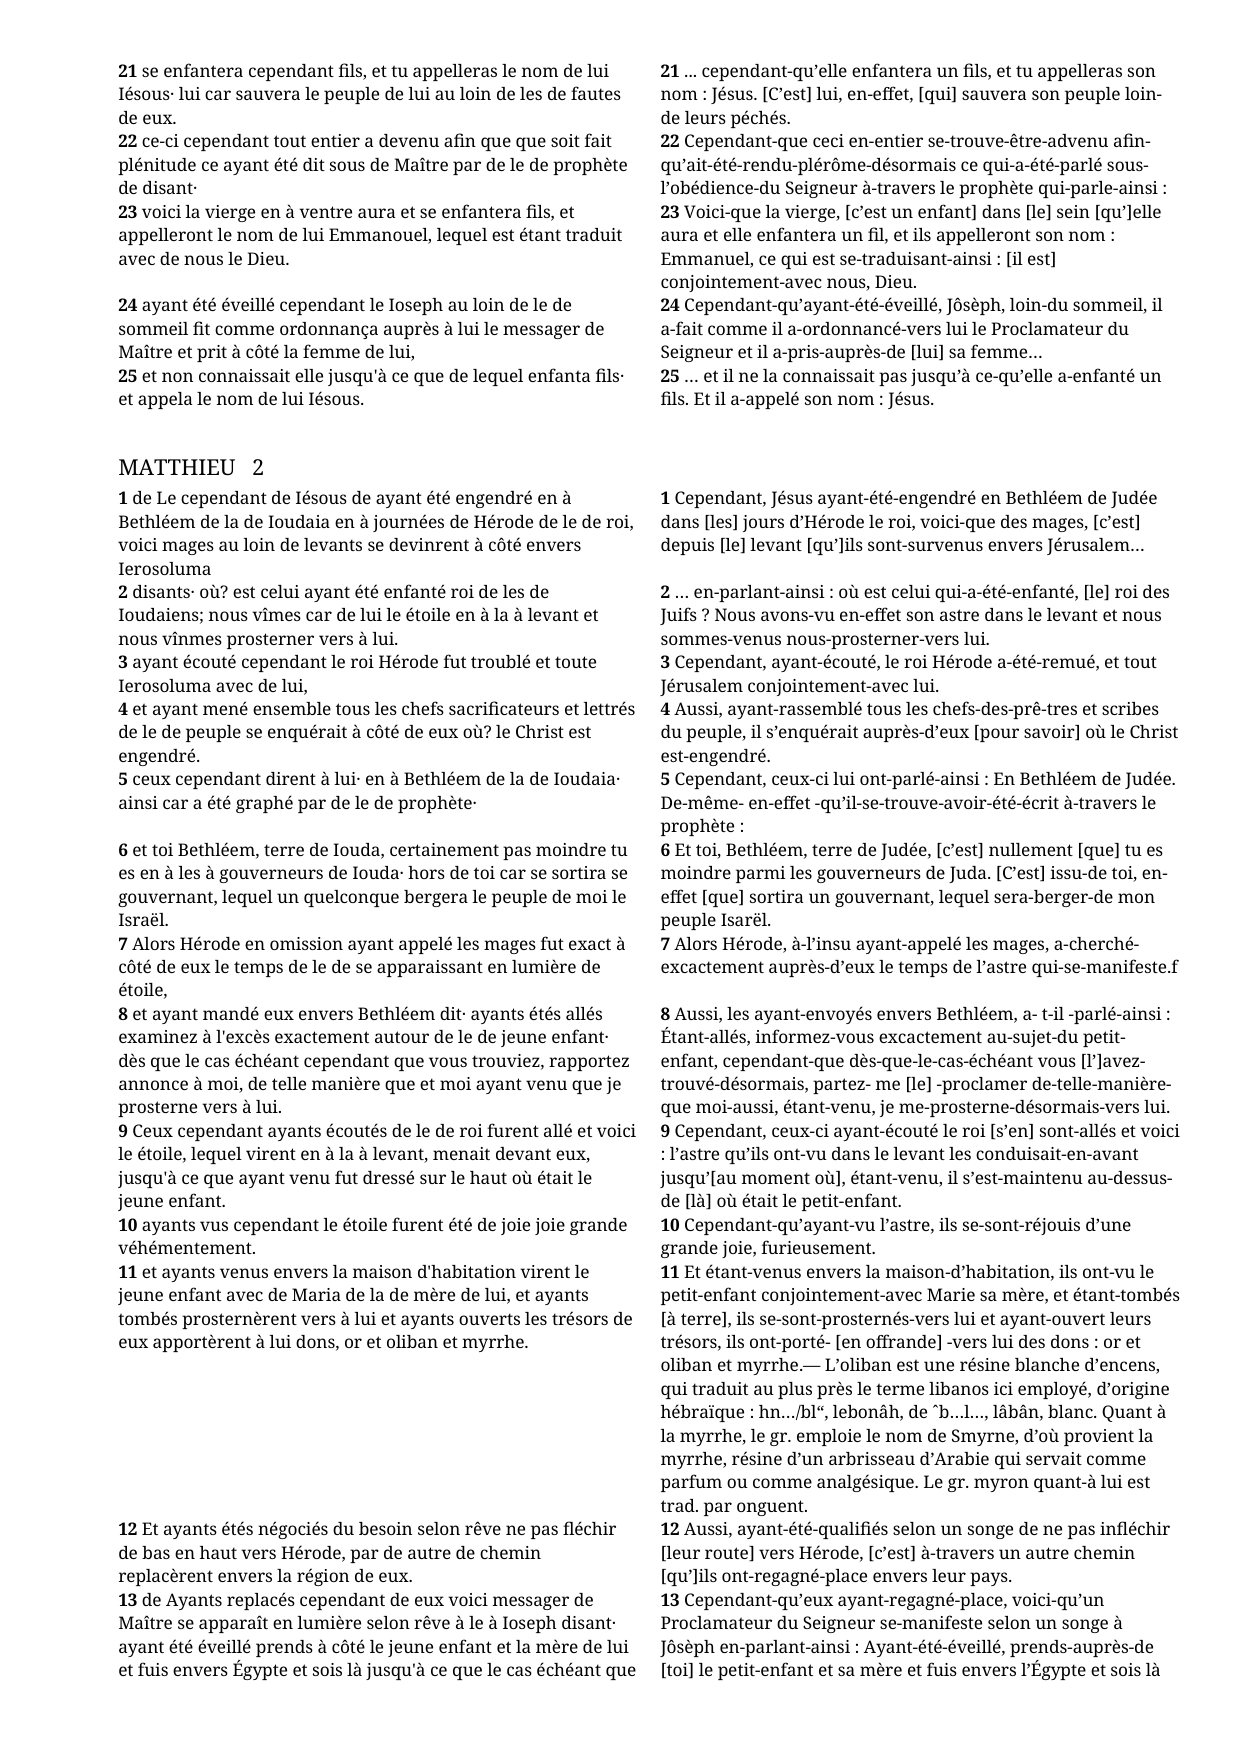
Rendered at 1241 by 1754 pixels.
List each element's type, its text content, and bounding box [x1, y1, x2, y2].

table_cell 7 Alors Hérode, à-l’insu ayant-appelé les mages, a-cherché-excactement auprès-d’eux le temps de l’astre qui-se-manifeste.f [660, 932, 1181, 1002]
table_cell 22 ce-ci cependant tout entier a devenu afin que que soit fait plénitude ce ayant été dit sous de Maître par de le de prophète de disant· [118, 129, 639, 200]
table_cell 25 … et il ne la connaissait pas jusqu’à ce-qu’elle a-enfanté un fils. Et il a-appelé son nom : Jésus. [660, 364, 1181, 411]
table_cell 5 ceux cependant dirent à lui· en à Bethléem de la de Ioudaia· ainsi car a été graphé par de le de prophète· [118, 768, 639, 838]
table_cell [639, 294, 660, 364]
table_cell 23 Voici-que la vierge, [c’est un enfant] dans [le] sein [qu’]elle aura et elle enfantera un fil, et ils appelleront son nom : Emmanuel, ce qui est se-traduisant-ainsi : [il est] conjointement-avec nous, Dieu. [660, 200, 1181, 293]
table_cell 21 se enfantera cependant fils, et tu appelleras le nom de lui Iésous· lui car sauvera le peuple de lui au loin de les de fautes de eux. [118, 59, 639, 129]
table_cell 22 Cependant-que ceci en-entier se-trouve-être-advenu afin-qu’ait-été-rendu-plérôme-désormais ce qui-a-été-parlé sous-l’obédience-du Seigneur à-travers le prophète qui-parle-ainsi : [660, 129, 1181, 200]
table_header [639, 486, 660, 580]
table_cell 2 … en-parlant-ainsi : où est celui qui-a-été-enfanté, [le] roi des Juifs ? Nous avons-vu en-effet son astre dans le levant et nous sommes-venus nous-prosterner-vers lui. [660, 580, 1181, 650]
table_cell [639, 1213, 660, 1260]
table_cell [639, 1588, 660, 1682]
table_cell [639, 768, 660, 838]
table_cell [639, 580, 660, 650]
table_cell [639, 1002, 660, 1119]
table_cell 2 disants· où? est celui ayant été enfanté roi de les de Ioudaiens; nous vîmes car de lui le étoile en à la à levant et nous vînmes prosterner vers à lui. [118, 580, 639, 650]
table_cell 13 Cependant-qu’eux ayant-regagné-place, voici-qu’un Proclamateur du Seigneur se-manifeste selon un songe à Jôsèph en-parlant-ainsi : Ayant-été-éveillé, prends-auprès-de [toi] le petit-enfant et sa mère et fuis envers l’Égypte et sois là jusqu’à-ce-que je te parle-désormais. Il est-imminent, en-effet, Hérode, à chercher le petit-enfant pour le mener-à-sa-perte. [660, 1588, 1181, 1682]
table_cell 8 et ayant mandé eux envers Bethléem dit· ayants étés allés examinez à l'excès exactement autour de le de jeune enfant· dès que le cas échéant cependant que vous trouviez, rapportez annonce à moi, de telle manière que et moi ayant venu que je prosterne vers à lui. [118, 1002, 639, 1119]
table_cell 7 Alors Hérode en omission ayant appelé les mages fut exact à côté de eux le temps de le de se apparaissant en lumière de étoile, [118, 932, 639, 1002]
text MATTHIEU 2 [118, 452, 1181, 482]
table_cell 24 ayant été éveillé cependant le Ioseph au loin de le de sommeil fit comme ordonnança auprès à lui le messager de Maître et prit à côté la femme de lui, [118, 294, 639, 364]
table_cell 6 Et toi, Bethléem, terre de Judée, [c’est] nullement [que] tu es moindre parmi les gouverneurs de Juda. [C’est] issu-de toi, en-effet [que] sortira un gouvernant, lequel sera-berger-de mon peuple Isarël. [660, 838, 1181, 932]
table_cell 6 et toi Bethléem, terre de Iouda, certainement pas moindre tu es en à les à gouverneurs de Iouda· hors de toi car se sortira se gouvernant, lequel un quelconque bergera le peuple de moi le Israël. [118, 838, 639, 932]
table_cell 11 Et étant-venus envers la maison-d’habitation, ils ont-vu le petit-enfant conjointement-avec Marie sa mère, et étant-tombés [à terre], ils se-sont-prosternés-vers lui et ayant-ouvert leurs trésors, ils ont-porté- [en offrande] -vers lui des dons : or et oliban et myrrhe.— L’oliban est une résine blanche d’encens, qui traduit au plus près le terme libanos ici employé, d’origine hébraïque : hn…/bl“, lebonâh, de ˆb…l…, lâbân, blanc. Quant à la myrrhe, le gr. emploie le nom de Smyrne, d’où provient la myrrhe, résine d’un arbrisseau d’Arabie qui servait comme parfum ou comme analgésique. Le gr. myron quant-à lui est trad. par onguent. [660, 1260, 1181, 1517]
table_cell 10 Cependant-qu’ayant-vu l’astre, ils se-sont-réjouis d’une grande joie, furieusement. [660, 1213, 1181, 1260]
table_header 1 de Le cependant de Iésous de ayant été engendré en à Bethléem de la de Ioudaia en à journées de Hérode de le de roi, voici mages au loin de levants se devinrent à côté envers Ierosoluma [118, 486, 639, 580]
table_cell 8 Aussi, les ayant-envoyés envers Bethléem, a- t-il -parlé-ainsi : Étant-allés, informez-vous excactement au-sujet-du petit-enfant, cependant-que dès-que-le-cas-échéant vous [l’]avez-trouvé-désormais, partez- me [le] -proclamer de-telle-manière-que moi-aussi, étant-venu, je me-prosterne-désormais-vers lui. [660, 1002, 1181, 1119]
table_cell 12 Aussi, ayant-été-qualifiés selon un songe de ne pas infléchir [leur route] vers Hérode, [c’est] à-travers un autre chemin [qu’]ils ont-regagné-place envers leur pays. [660, 1518, 1181, 1588]
table_cell [639, 1518, 660, 1588]
table_cell 24 Cependant-qu’ayant-été-éveillé, Jôsèph, loin-du sommeil, il a-fait comme il a-ordonnancé-vers lui le Proclamateur du Seigneur et il a-pris-auprès-de [lui] sa femme… [660, 294, 1181, 364]
table_cell 12 Et ayants étés négociés du besoin selon rêve ne pas fléchir de bas en haut vers Hérode, par de autre de chemin replacèrent envers la région de eux. [118, 1518, 639, 1588]
table_header 1 Cependant, Jésus ayant-été-engendré en Bethléem de Judée dans [les] jours d’Hérode le roi, voici-que des mages, [c’est] depuis [le] levant [qu’]ils sont-survenus envers Jérusalem… [660, 486, 1181, 580]
table_cell 4 et ayant mené ensemble tous les chefs sacrificateurs et lettrés de le de peuple se enquérait à côté de eux où? le Christ est engendré. [118, 697, 639, 767]
table_cell 13 de Ayants replacés cependant de eux voici messager de Maître se apparaît en lumière selon rêve à le à Ioseph disant· ayant été éveillé prends à côté le jeune enfant et la mère de lui et fuis envers Égypte et sois là jusqu'à ce que le cas échéant que je dise à toi· immine car Hérode chercher le jeune enfant de ce perdre au loin lui. [118, 1588, 639, 1682]
table_cell 4 Aussi, ayant-rassemblé tous les chefs-des-prê-tres et scribes du peuple, il s’enquérait auprès-d’eux [pour savoir] où le Christ est-engendré. [660, 697, 1181, 767]
table_cell [639, 129, 660, 200]
table_cell 23 voici la vierge en à ventre aura et se enfantera fils, et appelleront le nom de lui Emmanouel, lequel est étant traduit avec de nous le Dieu. [118, 200, 639, 293]
table_cell 25 et non connaissait elle jusqu'à ce que de lequel enfanta fils· et appela le nom de lui Iésous. [118, 364, 639, 411]
table_cell [639, 650, 660, 697]
table_cell 3 ayant écouté cependant le roi Hérode fut troublé et toute Ierosoluma avec de lui, [118, 650, 639, 697]
table_cell 10 ayants vus cependant le étoile furent été de joie joie grande véhémentement. [118, 1213, 639, 1260]
table_cell [639, 1119, 660, 1213]
table_cell [639, 838, 660, 932]
table_cell 9 Ceux cependant ayants écoutés de le de roi furent allé et voici le étoile, lequel virent en à la à levant, menait devant eux, jusqu'à ce que ayant venu fut dressé sur le haut où était le jeune enfant. [118, 1119, 639, 1213]
table_cell [639, 59, 660, 129]
table_cell 3 Cependant, ayant-écouté, le roi Hérode a-été-remué, et tout Jérusalem conjointement-avec lui. [660, 650, 1181, 697]
table_cell [639, 200, 660, 293]
table_cell 11 et ayants venus envers la maison d'habitation virent le jeune enfant avec de Maria de la de mère de lui, et ayants tombés prosternèrent vers à lui et ayants ouverts les trésors de eux apportèrent à lui dons, or et oliban et myrrhe. [118, 1260, 639, 1517]
table_cell [639, 364, 660, 411]
table_cell [639, 697, 660, 767]
table_cell [639, 1260, 660, 1517]
table_cell 21 ... cependant-qu’elle enfantera un fils, et tu appelleras son nom : Jésus. [C’est] lui, en-effet, [qui] sauvera son peuple loin-de leurs péchés. [660, 59, 1181, 129]
table_cell 9 Cependant, ceux-ci ayant-écouté le roi [s’en] sont-allés et voici : l’astre qu’ils ont-vu dans le levant les conduisait-en-avant jusqu’[au moment où], étant-venu, il s’est-maintenu au-dessus-de [là] où était le petit-enfant. [660, 1119, 1181, 1213]
table_cell [639, 932, 660, 1002]
table_cell 5 Cependant, ceux-ci lui ont-parlé-ainsi : En Bethléem de Judée. De-même- en-effet -qu’il-se-trouve-avoir-été-écrit à-travers le prophète : [660, 768, 1181, 838]
